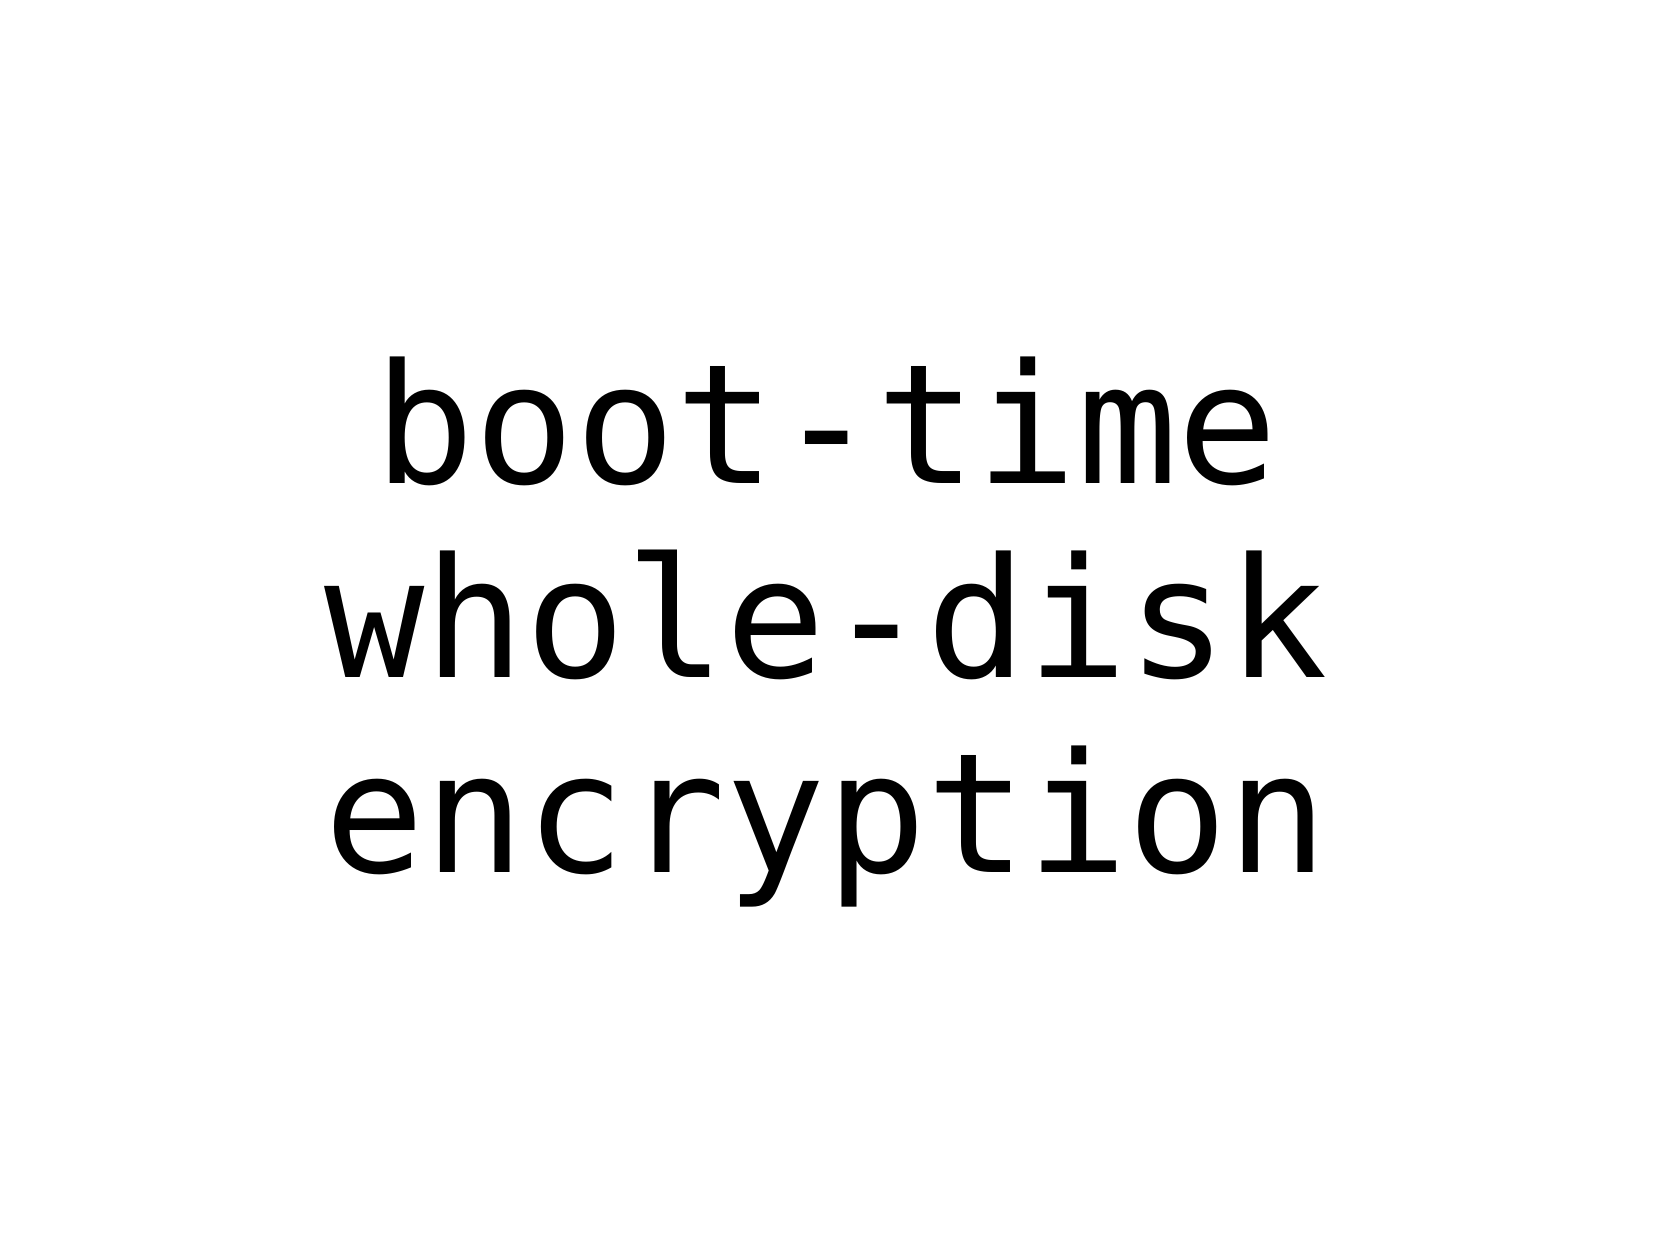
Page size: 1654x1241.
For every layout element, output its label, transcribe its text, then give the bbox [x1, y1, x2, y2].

title boot-time whole-disk encryption [82, 329, 1571, 912]
